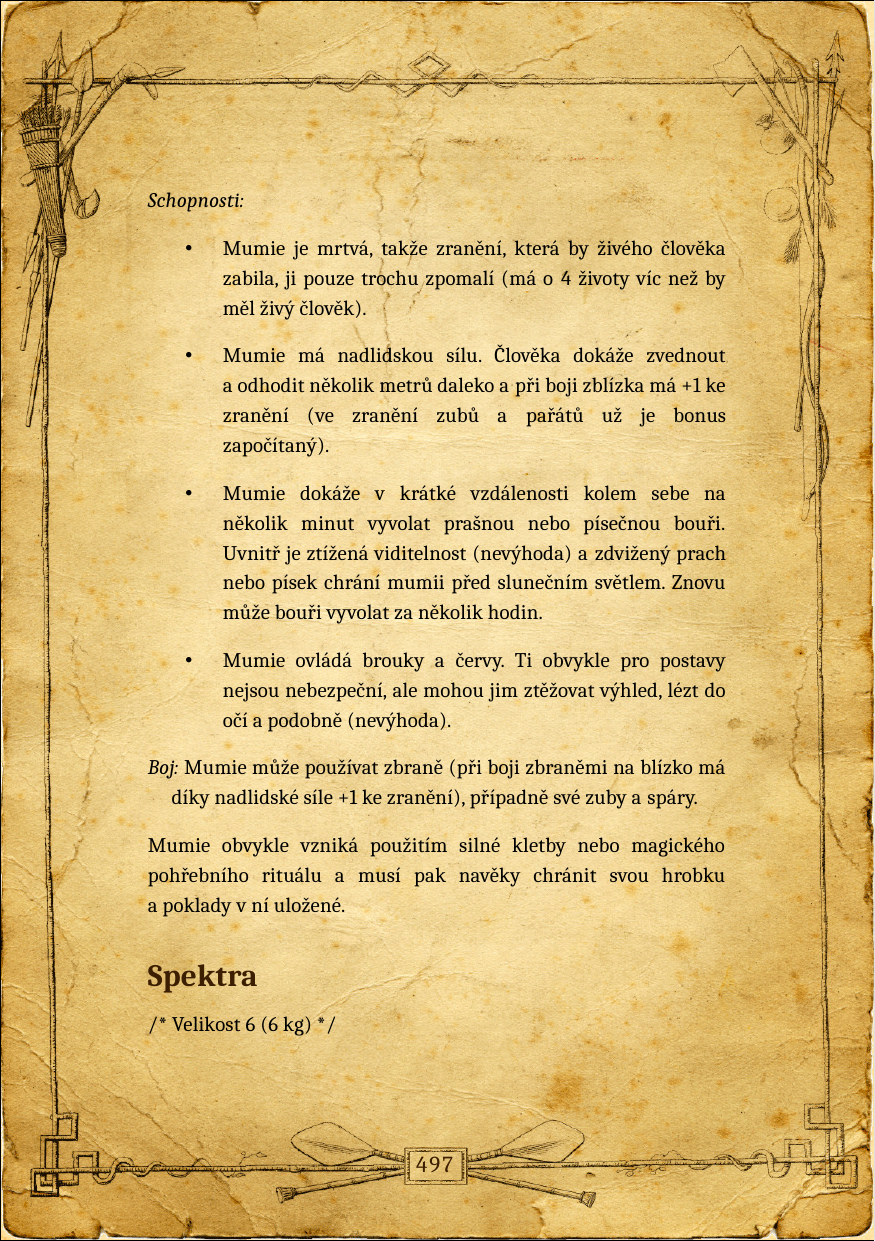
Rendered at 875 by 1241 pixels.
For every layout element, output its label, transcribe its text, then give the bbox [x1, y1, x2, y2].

subtitle Spektra [148, 958, 726, 994]
list Mumie dokáže v⁠ krátké vzdálenosti kolem sebe na několik minut vyvolat prašnou nebo písečnou bouři. Uvnitř je ztížená viditelnost (nevýhoda) a⁠ zdvižený prach nebo písek chrání mumii před slunečním světlem. Znovu může bouři vyvolat za několik hodin. [185, 481, 726, 625]
text Schopnosti: [148, 189, 726, 213]
picture [1, 1, 874, 1240]
text Mumie obvykle vzniká použitím silné kletby nebo magického pohřebního rituálu a⁠ musí pak navěky chránit svou hrobku a⁠ poklady v⁠ ní uložené. [148, 833, 726, 917]
list Mumie ovládá brouky a⁠ červy. Ti obvykle pro postavy nejsou nebezpeční, ale mohou jim ztěžovat výhled, lézt do očí a⁠ podobně (nevýhoda). [185, 648, 726, 732]
text Boj: Mumie může používat zbraně (při boji zbraněmi na blízko má díky nadlidské síle +1 ke zranění), případně své zuby a⁠ spáry. [148, 756, 726, 810]
text /* Velikost 6 (6 kg) */ [148, 1012, 726, 1036]
list Mumie má nadlidskou sílu. Člověka dokáže zvednout a⁠ odhodit několik metrů daleko a⁠ při boji zblízka má +1 ke zranění (ve zranění zubů a⁠ pařátů už je bonus započítaný). [185, 344, 726, 458]
list Mumie je mrtvá, takže zranění, která by živého člověka zabila, ji pouze trochu zpomalí (má o⁠ 4 životy víc než by měl živý člověk). [185, 237, 726, 320]
